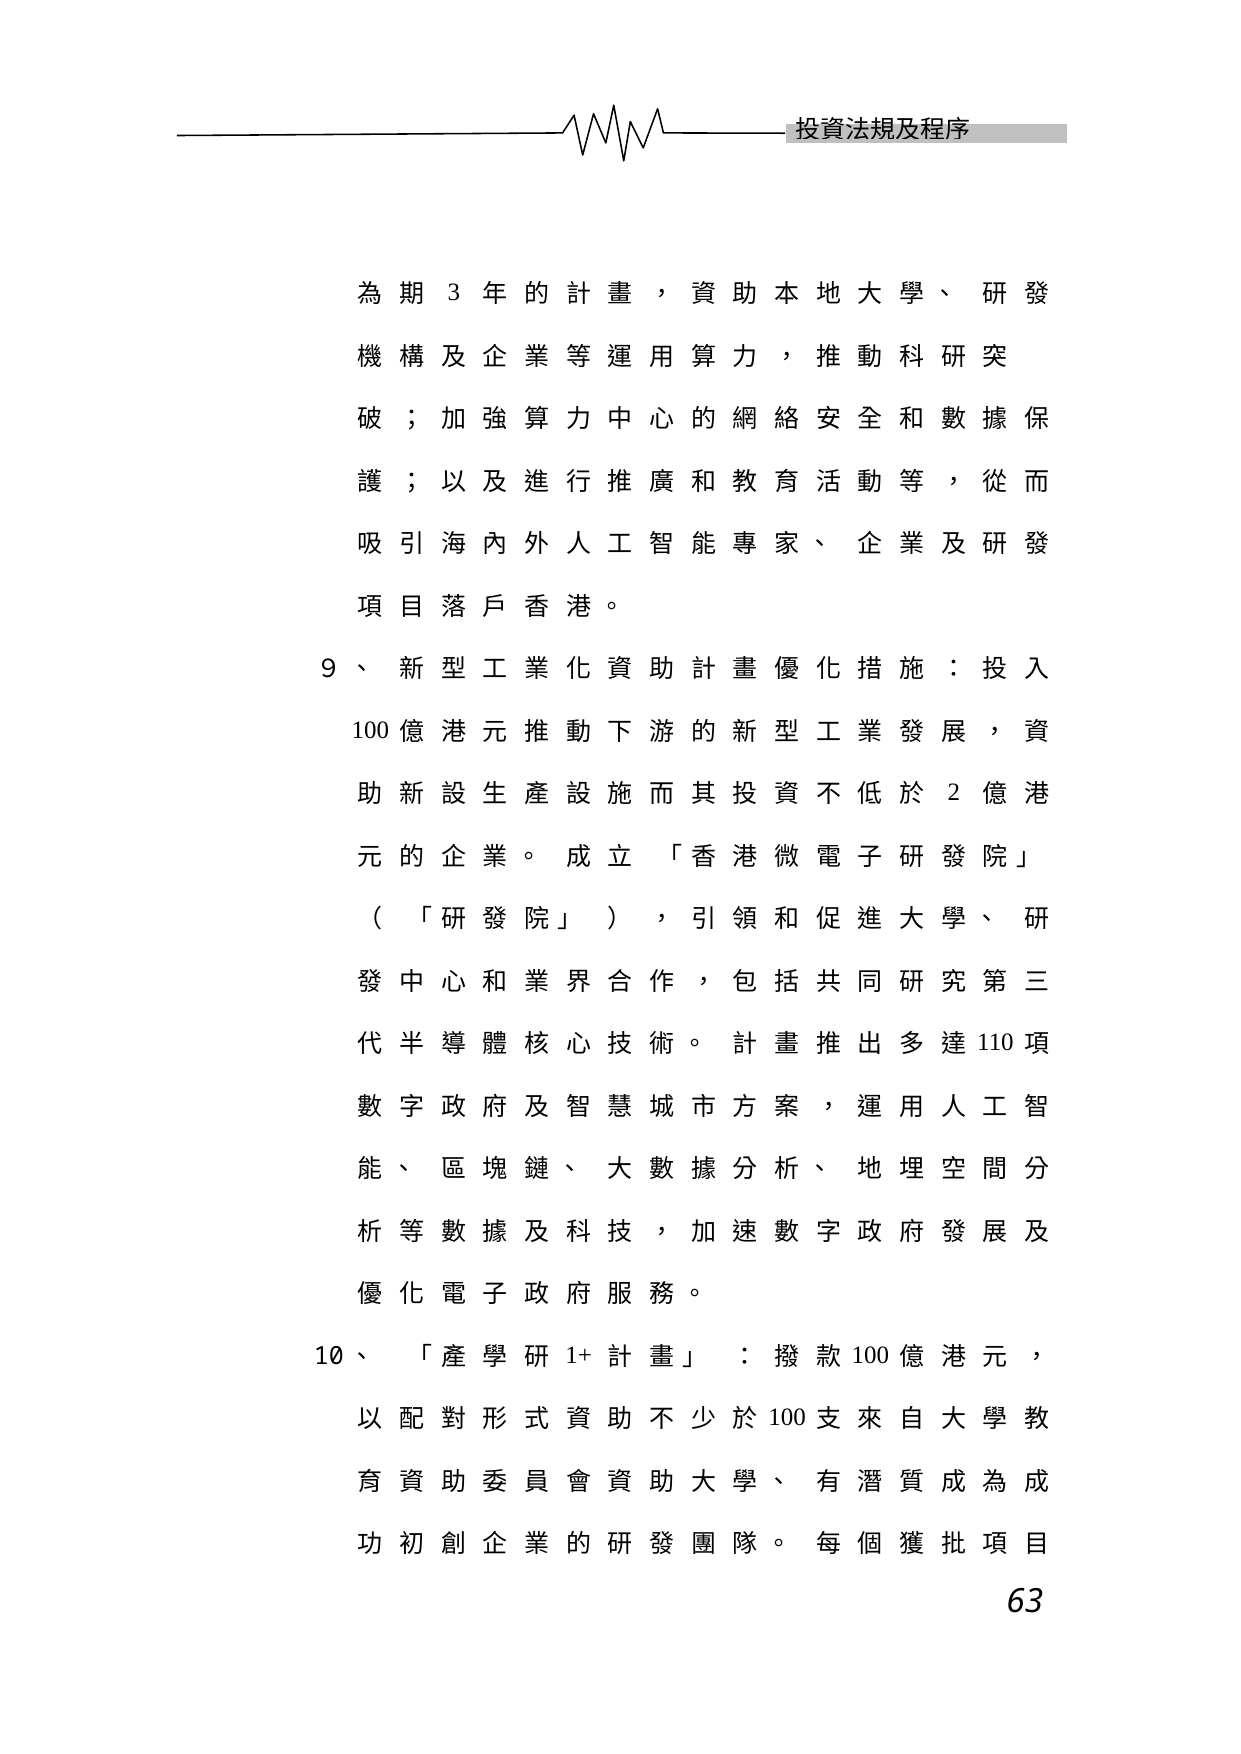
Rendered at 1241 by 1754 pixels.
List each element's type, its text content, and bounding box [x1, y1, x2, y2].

text ９、新型工業化資助計畫優化措施：投入100億港元推動下游的新型工業發展，資助新設生產設施而其投資不低於2億港元的企業。成立「香港微電子研發院」（「研發院」），引領和促進大學、研發中心和業界合作，包括共同研究第三代半導體核心技術。計畫推出多達110項數字政府及智慧城市方案，運用人工智能、區塊鏈、大數據分析、地埋空間分析等數據及科技，加速數字政府發展及優化電子政府服務。 [281, 625, 1058, 1313]
text 10、「產學研1+計畫」：撥款100億港元，以配對形式資助不少於100支來自大學教育資助委員會資助大學、有潛質成為成功初創企業的研發團隊。每個獲批項目 [281, 1313, 1058, 1563]
text 為期3年的計畫，資助本地大學、研發機構及企業等運用算力，推動科研突破；加強算力中心的網絡安全和數據保護；以及進行推廣和教育活動等，從而吸引海內外人工智能專家、企業及研發項目落戶香港。 [281, 250, 1058, 625]
